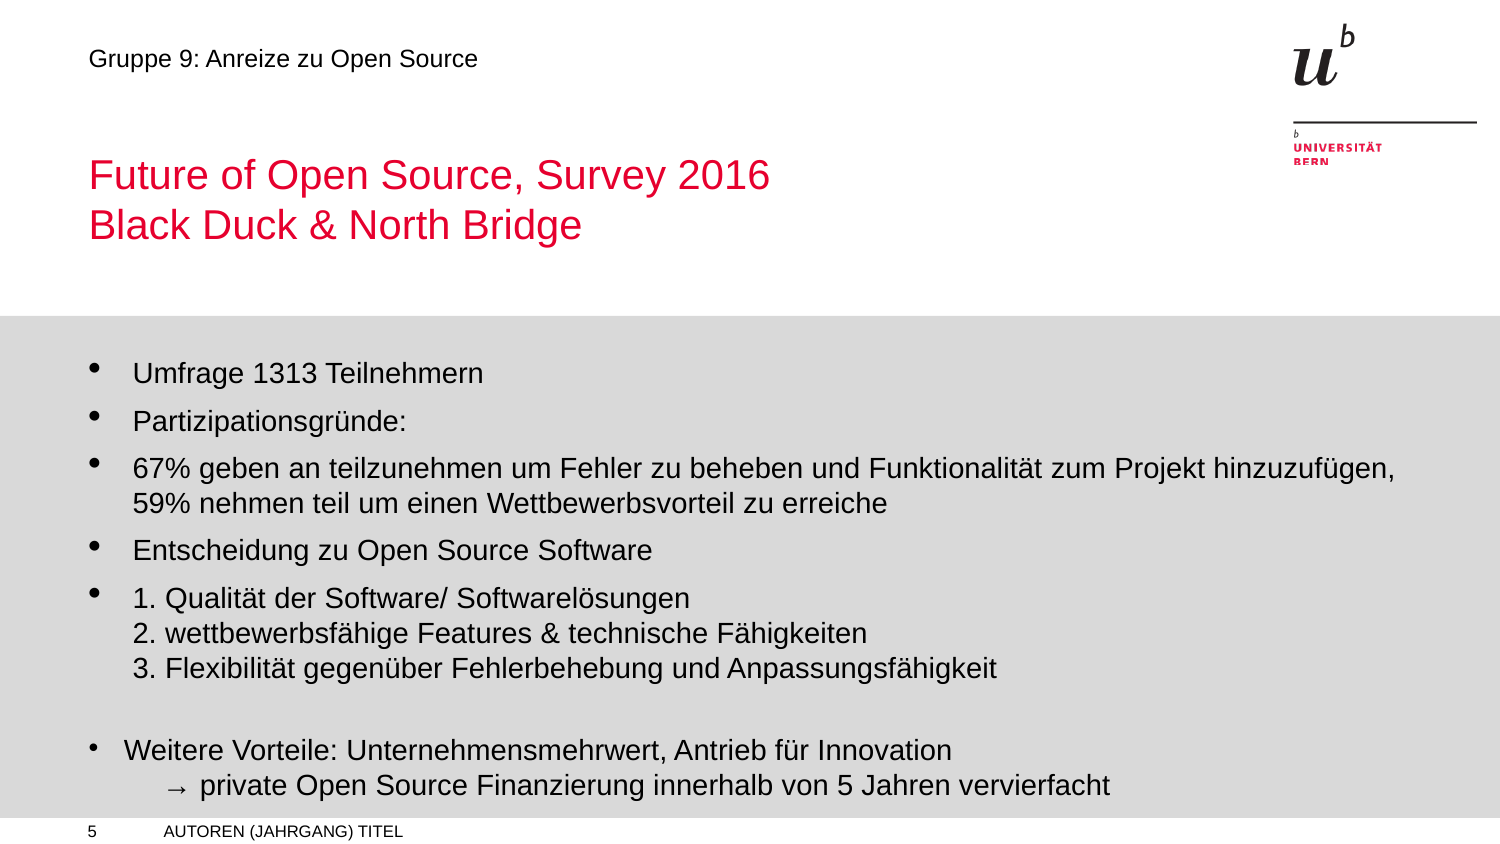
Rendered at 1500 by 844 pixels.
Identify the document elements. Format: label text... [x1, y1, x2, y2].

text_box Future of Open Source, Survey 2016 Black Duck & North Bridge [88, 147, 1241, 215]
text_box AUTOREN (JAHRGANG) TITEL [163, 820, 404, 841]
text_box Umfrage 1313 Teilnehmern Partizipationsgründe: 67% geben an teilzunehmen um Fehler zu beheben und Funktionalität zum Projekt hinzuzufügen, 59% nehmen teil um einen Wettbewerbsvorteil zu erreiche Entscheidung zu Open Source Software 1. Qualität der Software/ Softwarelösungen 2. wettbewerbsfähige Features & technische Fähigkeiten 3. Flexibilität gegenüber Fehlerbehebung und Anpassungsfähigkeit Weitere Vorteile: Unternehmensmehrwert, Antrieb für Innovation → private Open Source Finanzierung innerhalb von 5 Jahren vervierfacht [88, 354, 1418, 781]
